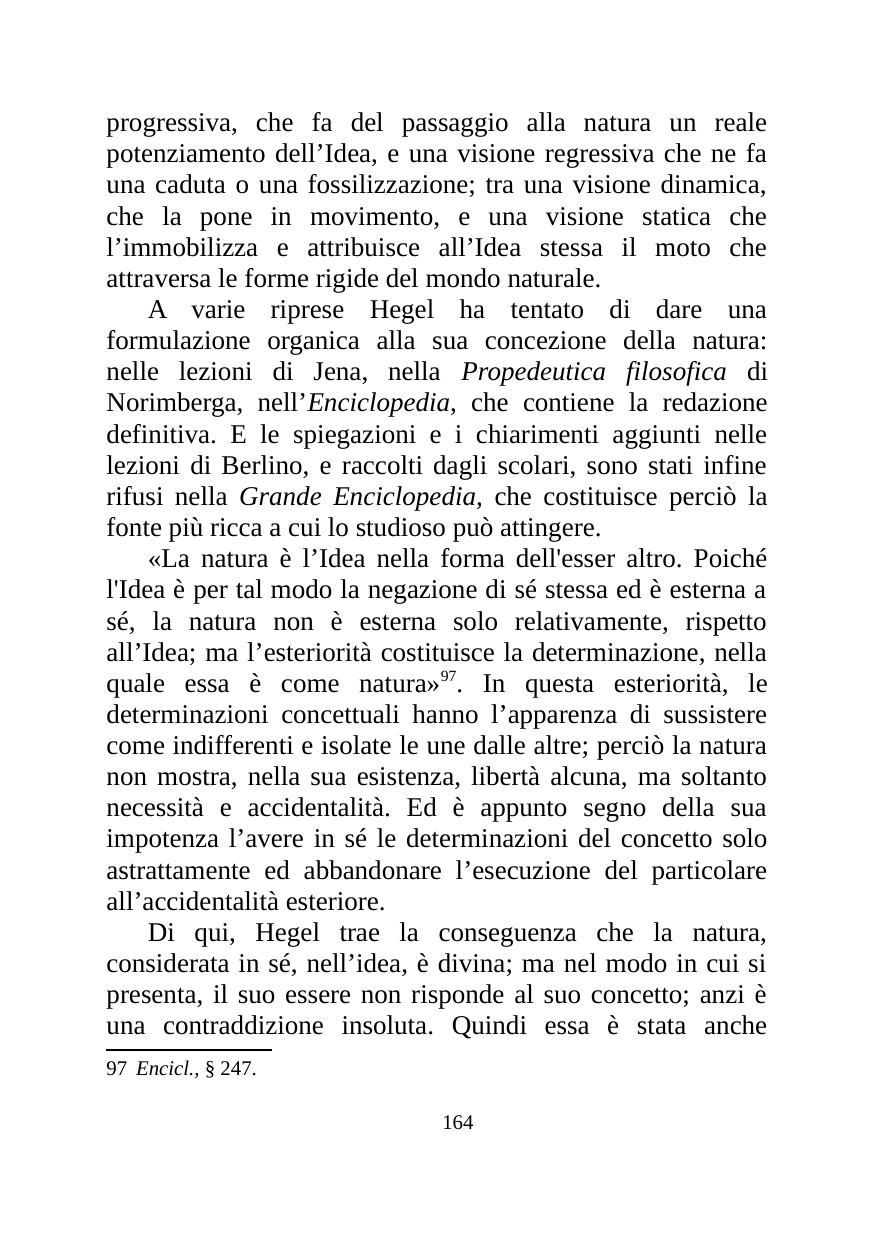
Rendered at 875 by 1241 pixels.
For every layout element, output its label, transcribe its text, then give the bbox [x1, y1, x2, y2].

text «La natura è l’Idea nella forma dell'esser altro. Poiché l'Idea è per tal modo la negazione di sé stessa ed è esterna a sé, la natura non è esterna solo relativamente, rispetto all’Idea; ma l’esteriorità costituisce la determinazione, nella quale essa è come natura». In questa esteriorità, le determinazioni concettuali hanno l’apparenza di sussistere come indifferenti e isolate le une dalle altre; perciò la natura non mostra, nella sua esistenza, libertà alcuna, ma soltanto necessità e accidentalità. Ed è appunto segno della sua impotenza l’avere in sé le determinazioni del concetto solo astrattamente ed abbandonare l’esecuzione del particolare all’accidentalità esteriore. [106, 542, 768, 916]
text Di qui, Hegel trae la conseguenza che la natura, considerata in sé, nell’idea, è divina; ma nel modo in cui si presenta, il suo essere non risponde al suo concetto; anzi è una contraddizione insoluta. Quindi essa è stata anche [106, 916, 768, 1041]
text A varie riprese Hegel ha tentato di dare una formulazione organica alla sua concezione della natura: nelle lezioni di Jena, nella Propedeutica filosofica di Norimberga, nell’Enciclopedia, che contiene la redazione definitiva. E le spiegazioni e i chiarimenti aggiunti nelle lezioni di Berlino, e raccolti dagli scolari, sono stati infine rifusi nella Grande Enciclopedia, che costituisce perciò la fonte più ricca a cui lo studioso può attingere. [106, 293, 768, 542]
text progressiva, che fa del passaggio alla natura un reale potenziamento dell’Idea, e una visione regressiva che ne fa una caduta o una fossilizzazione; tra una visione dinamica, che la pone in movimento, e una visione statica che l’immobilizza e attribuisce all’Idea stessa il moto che attraversa le forme rigide del mondo naturale. [106, 106, 768, 293]
text Encicl., § 247. [106, 1056, 768, 1080]
